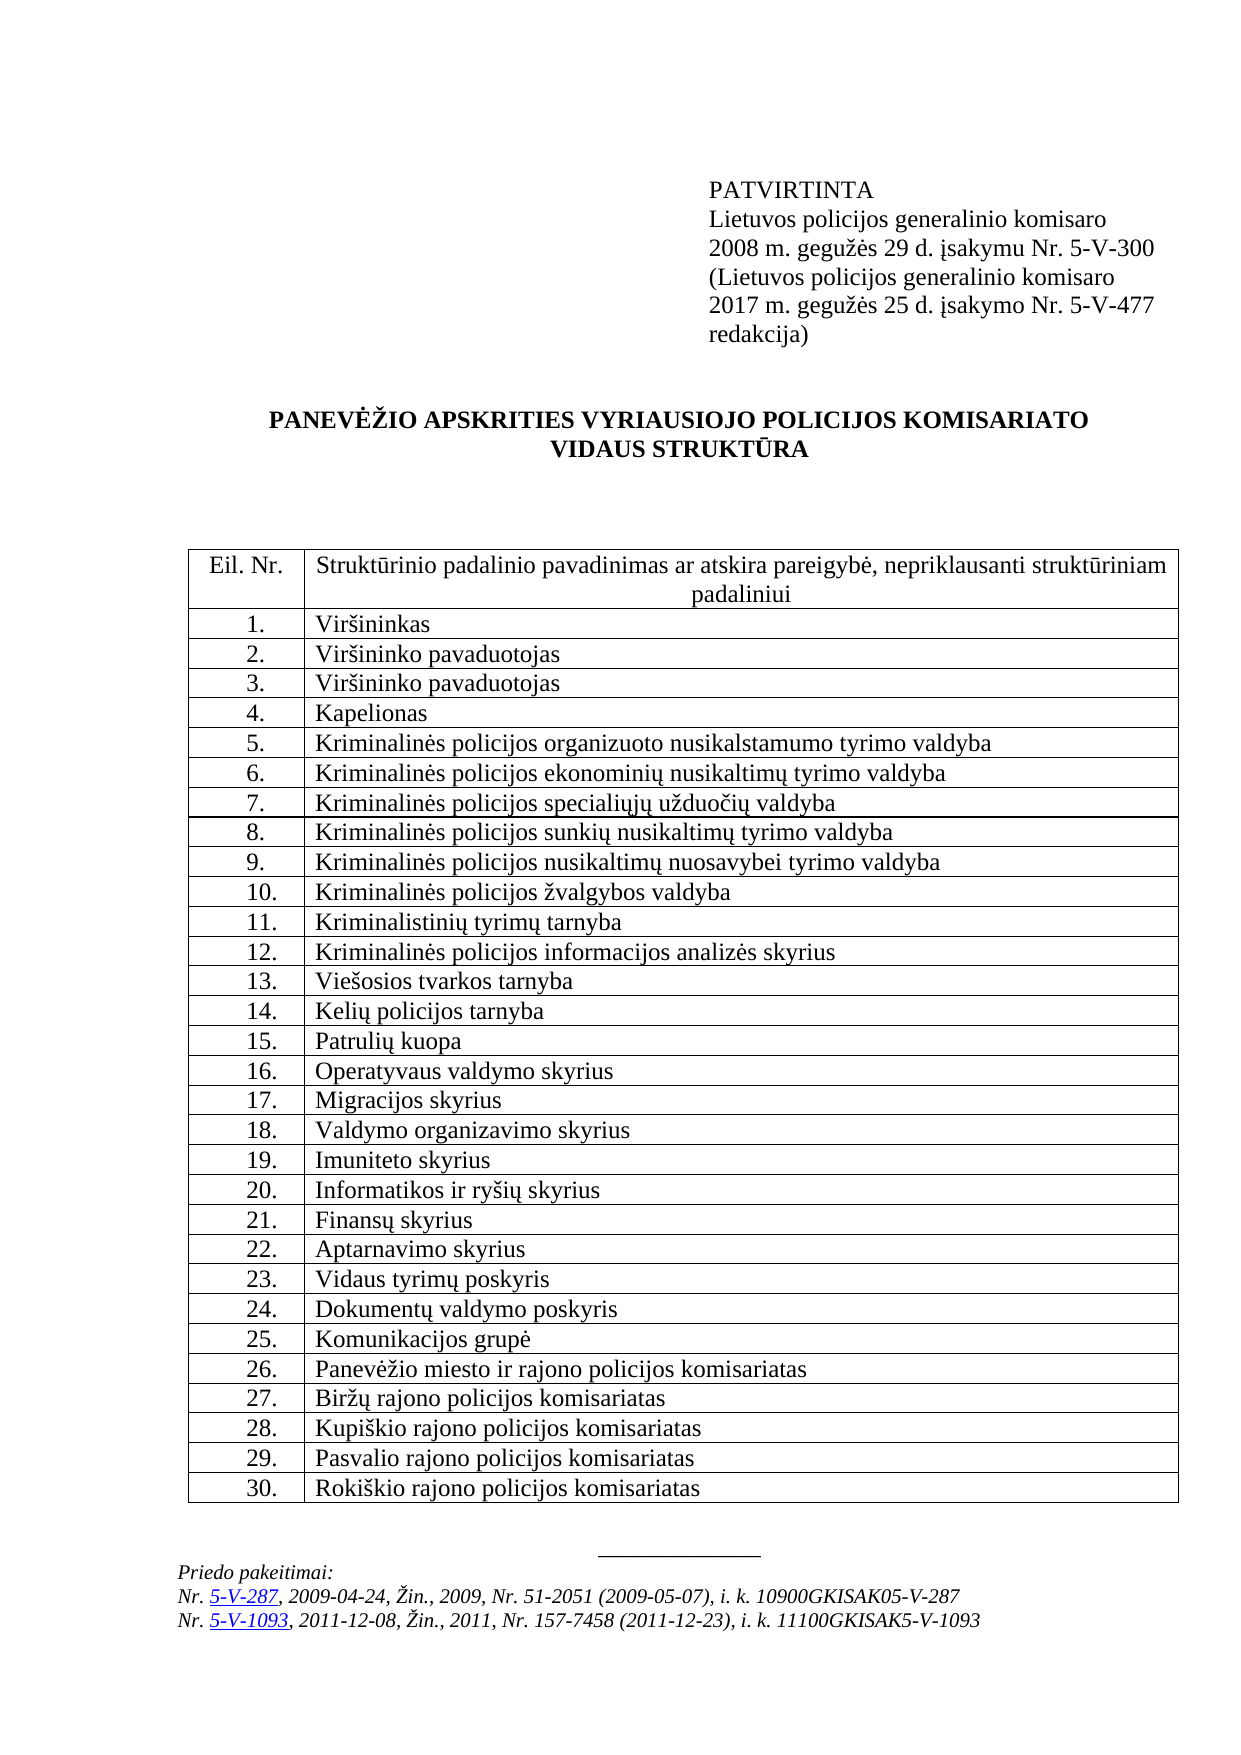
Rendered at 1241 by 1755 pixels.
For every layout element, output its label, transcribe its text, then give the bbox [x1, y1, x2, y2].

table_cell Panevėžio miesto ir rajono policijos komisariatas [305, 1354, 1178, 1382]
table_cell Aptarnavimo skyrius [305, 1235, 1178, 1263]
table_header Eil. Nr. [189, 550, 304, 608]
table_cell 16. [189, 1056, 304, 1084]
table_cell 4. [189, 698, 304, 727]
table_cell Informatikos ir ryšių skyrius [305, 1175, 1178, 1204]
table_cell Rokiškio rajono policijos komisariatas [305, 1473, 1178, 1502]
table_cell Biržų rajono policijos komisariatas [305, 1384, 1178, 1412]
table_cell 20. [189, 1175, 304, 1204]
table_cell Komunikacijos grupė [305, 1324, 1178, 1353]
table_cell 6. [189, 758, 304, 787]
table_cell 19. [189, 1145, 304, 1174]
table_cell 25. [189, 1324, 304, 1353]
table_cell Viršininko pavaduotojas [305, 639, 1178, 667]
table_cell Patrulių kuopa [305, 1026, 1178, 1055]
table_cell Kriminalinės policijos organizuoto nusikalstamumo tyrimo valdyba [305, 728, 1178, 757]
text PATVIRTINTA [177, 176, 1181, 204]
table_cell 15. [189, 1026, 304, 1055]
table_cell 3. [189, 669, 304, 697]
table_cell 28. [189, 1413, 304, 1442]
table_cell Dokumentų valdymo poskyris [305, 1294, 1178, 1323]
table_cell 7. [189, 788, 304, 816]
table_cell 22. [189, 1235, 304, 1263]
text VIDAUS STRUKTŪRA [177, 434, 1181, 463]
text Lietuvos policijos generalinio komisaro [177, 204, 1181, 233]
table_cell Viršininko pavaduotojas [305, 669, 1178, 697]
table_cell 27. [189, 1384, 304, 1412]
table_cell Valdymo organizavimo skyrius [305, 1115, 1178, 1144]
table_cell 2. [189, 639, 304, 667]
text Nr. 5-V-1093, 2011-12-08, Žin., 2011, Nr. 157-7458 (2011-12-23), i. k. 11100GKISAK5-V-1093 [177, 1608, 1181, 1632]
table_cell Kriminalistinių tyrimų tarnyba [305, 907, 1178, 936]
table_cell Finansų skyrius [305, 1205, 1178, 1233]
table_cell 13. [189, 966, 304, 995]
table_header Struktūrinio padalinio pavadinimas ar atskira pareigybė, nepriklausanti struktūriniam padaliniui [305, 550, 1178, 608]
table_cell Operatyvaus valdymo skyrius [305, 1056, 1178, 1084]
table_cell 23. [189, 1264, 304, 1293]
table_cell 21. [189, 1205, 304, 1233]
table_cell Migracijos skyrius [305, 1086, 1178, 1114]
table_cell 24. [189, 1294, 304, 1323]
table_cell 30. [189, 1473, 304, 1502]
table_cell Kupiškio rajono policijos komisariatas [305, 1413, 1178, 1442]
text (Lietuvos policijos generalinio komisaro [177, 262, 1181, 291]
text redakcija) [177, 319, 1181, 348]
table_cell 18. [189, 1115, 304, 1144]
text Nr. 5-V-287, 2009-04-24, Žin., 2009, Nr. 51-2051 (2009-05-07), i. k. 10900GKISAK05-V-287 [177, 1584, 1181, 1608]
table_cell 14. [189, 996, 304, 1025]
text _____________ [177, 1531, 1181, 1560]
table_cell Kriminalinės policijos informacijos analizės skyrius [305, 937, 1178, 965]
table_cell 12. [189, 937, 304, 965]
table_cell 10. [189, 877, 304, 906]
table_cell Kriminalinės policijos sunkių nusikaltimų tyrimo valdyba [305, 818, 1178, 846]
table_cell 29. [189, 1443, 304, 1472]
table_cell Viešosios tvarkos tarnyba [305, 966, 1178, 995]
table_cell 1. [189, 609, 304, 638]
table_cell 17. [189, 1086, 304, 1114]
table_cell Pasvalio rajono policijos komisariatas [305, 1443, 1178, 1472]
table_cell Imuniteto skyrius [305, 1145, 1178, 1174]
table_cell Kriminalinės policijos ekonominių nusikaltimų tyrimo valdyba [305, 758, 1178, 787]
table_cell Viršininkas [305, 609, 1178, 638]
table_cell Kriminalinės policijos žvalgybos valdyba [305, 877, 1178, 906]
table_cell Kapelionas [305, 698, 1178, 727]
table_cell Kelių policijos tarnyba [305, 996, 1178, 1025]
text Priedo pakeitimai: [177, 1560, 1181, 1584]
table_cell 26. [189, 1354, 304, 1382]
table_cell 8. [189, 818, 304, 846]
text PANEVĖŽIO APSKRITIES VYRIAUSIOJO POLICIJOS KOMISARIATO [177, 406, 1181, 434]
table_cell Kriminalinės policijos nusikaltimų nuosavybei tyrimo valdyba [305, 847, 1178, 876]
table_cell 11. [189, 907, 304, 936]
text 2017 m. gegužės 25 d. įsakymo Nr. 5-V-477 [177, 291, 1181, 319]
table_cell 9. [189, 847, 304, 876]
table_cell Kriminalinės policijos specialiųjų užduočių valdyba [305, 788, 1178, 816]
text 2008 m. gegužės 29 d. įsakymu Nr. 5-V-300 [177, 233, 1181, 262]
table_cell 5. [189, 728, 304, 757]
table_cell Vidaus tyrimų poskyris [305, 1264, 1178, 1293]
